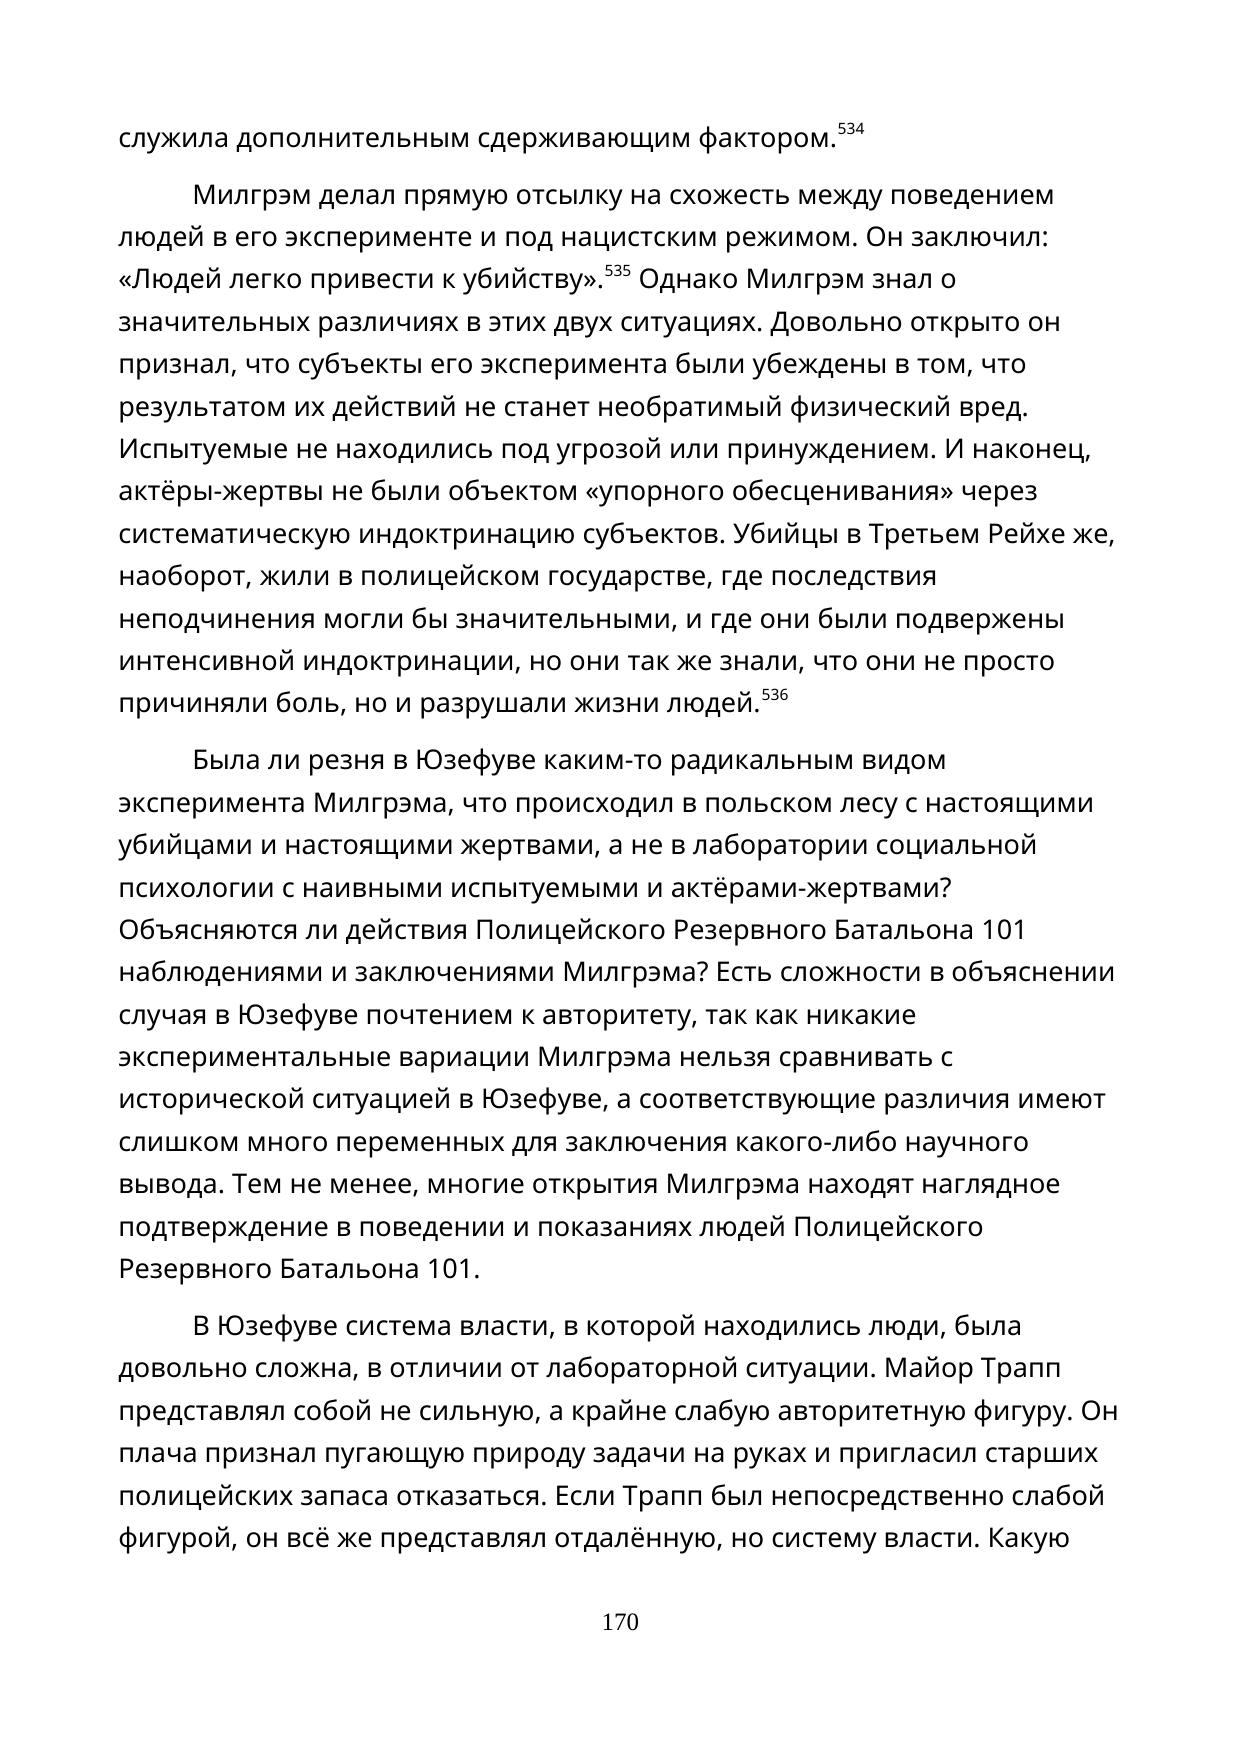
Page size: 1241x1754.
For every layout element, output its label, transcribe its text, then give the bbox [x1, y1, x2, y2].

text Была ли резня в Юзефуве каким-то радикальным видом эксперимента Милгрэма, что происходил в польском лесу с настоящими убийцами и настоящими жертвами, а не в лаборатории социальной психологии с наивными испытуемыми и актёрами-жертвами? Объясняются ли действия Полицейского Резервного Батальона 101 наблюдениями и заключениями Милгрэма? Есть сложности в объяснении случая в Юзефуве почтением к авторитету, так как никакие экспериментальные вариации Милгрэма нельзя сравнивать с исторической ситуацией в Юзефуве, а соответствующие различия имеют слишком много переменных для заключения какого-либо научного вывода. Тем не менее, многие открытия Милгрэма находят наглядное подтверждение в поведении и показаниях людей Полицейского Резервного Батальона 101. [118, 741, 1122, 1286]
text В Юзефуве система власти, в которой находились люди, была довольно сложна, в отличии от лабораторной ситуации. Майор Трапп представлял собой не сильную, а крайне слабую авторитетную фигуру. Он плача признал пугающую природу задачи на руках и пригласил старших полицейских запаса отказаться. Если Трапп был непосредственно слабой фигурой, он всё же представлял отдалённую, но систему власти. Какую [118, 1307, 1122, 1555]
text Милгрэм делал прямую отсылку на схожесть между поведением людей в его эксперименте и под нацистским режимом. Он заключил: «Людей легко привести к убийству». Однако Милгрэм знал о значительных различиях в этих двух ситуациях. Довольно открыто он признал, что субъекты его эксперимента были убеждены в том, что результатом их действий не станет необратимый физический вред. Испытуемые не находились под угрозой или принуждением. И наконец, актёры-жертвы не были объектом «упорного обесценивания» через систематическую индоктринацию субъектов. Убийцы в Третьем Рейхе же, наоборот, жили в полицейском государстве, где последствия неподчинения могли бы значительными, и где они были подвержены интенсивной индоктринации, но они так же знали, что они не просто причиняли боль, но и разрушали жизни людей. [118, 175, 1122, 721]
text служила дополнительным сдерживающим фактором. [118, 118, 1122, 155]
